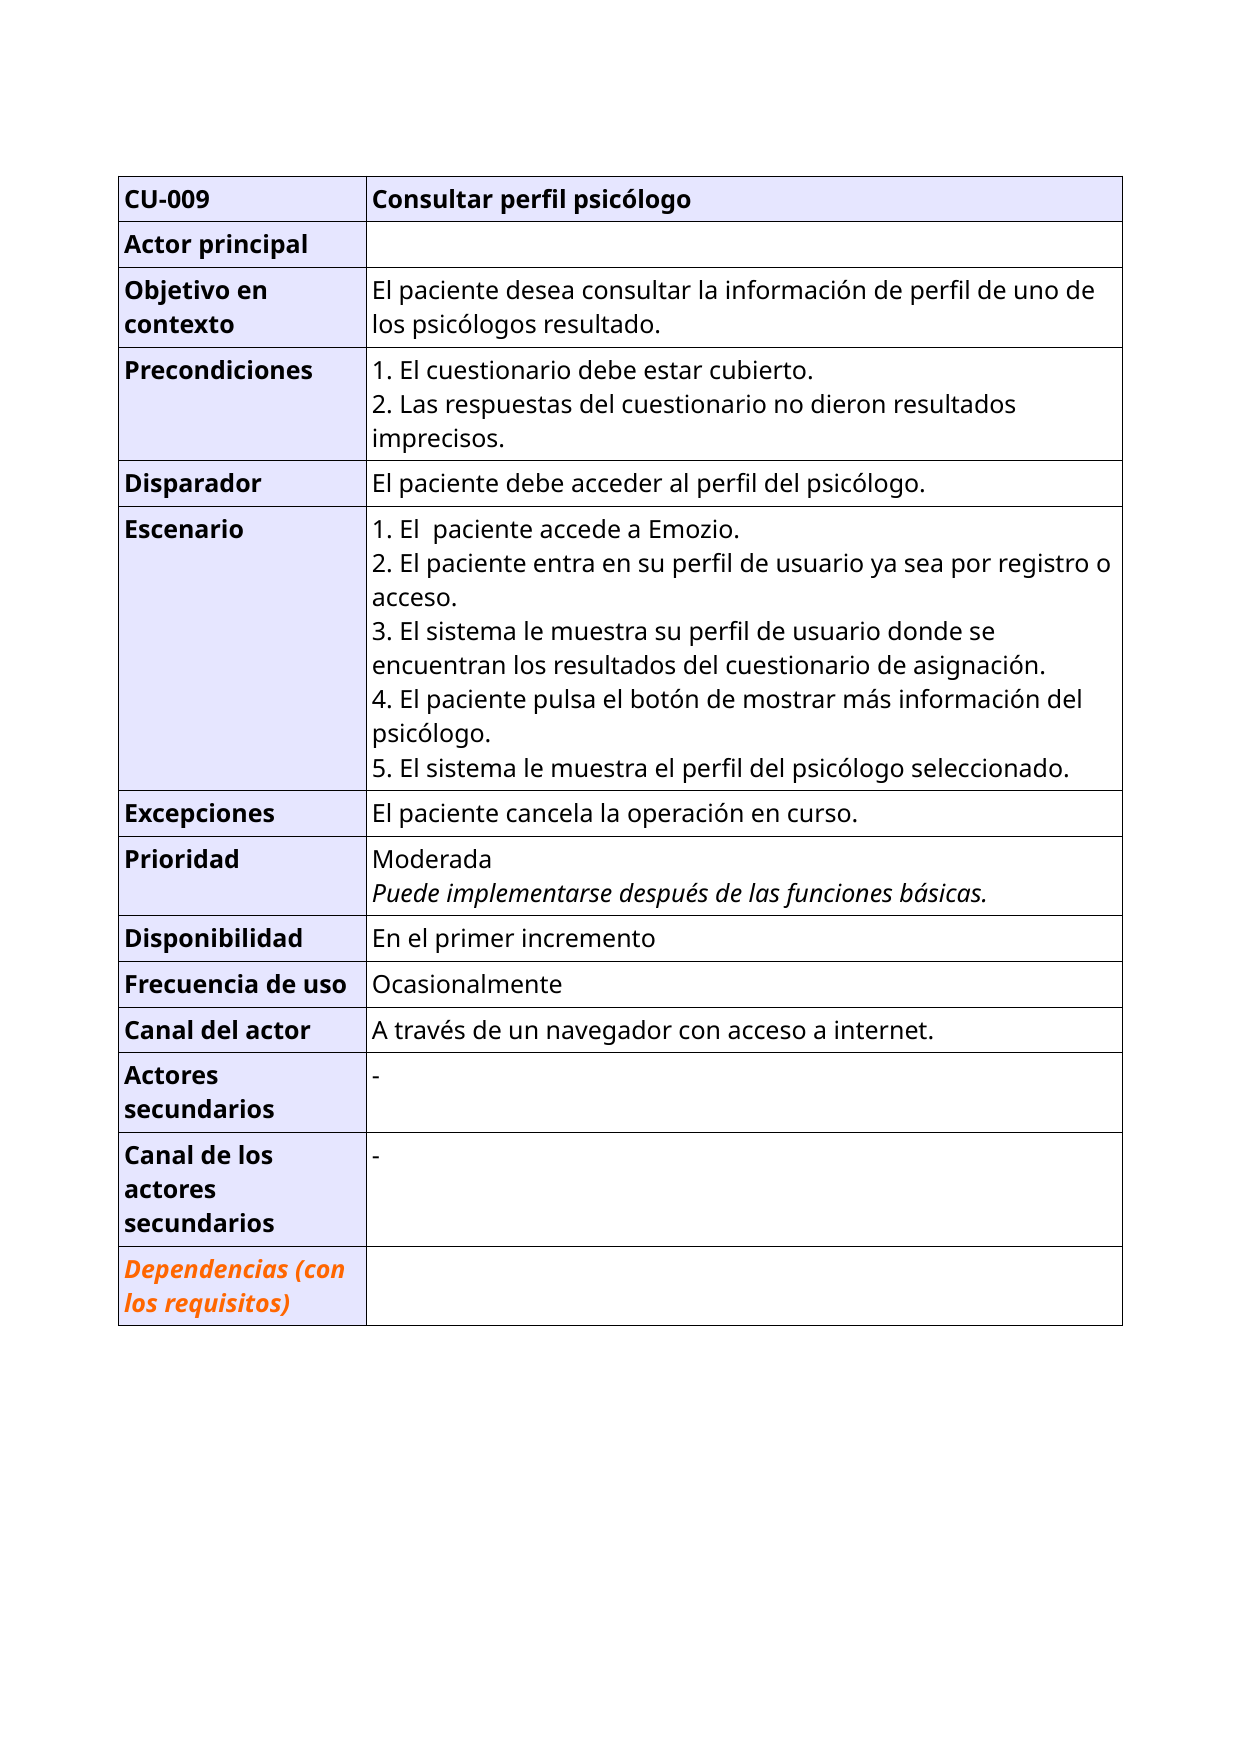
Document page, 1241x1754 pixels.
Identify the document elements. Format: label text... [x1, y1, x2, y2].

table_cell Disparador [119, 461, 366, 506]
table_header CU-009 [119, 177, 366, 221]
table_cell [367, 1247, 1122, 1325]
table_cell Prioridad [119, 837, 366, 915]
table_cell - [367, 1053, 1122, 1132]
table_cell Actores secundarios [119, 1053, 366, 1132]
table_cell Excepciones [119, 791, 366, 836]
table_cell Actor principal [119, 222, 366, 267]
table_header Consultar perfil psicólogo [367, 177, 1122, 221]
table_cell Frecuencia de uso [119, 962, 366, 1007]
table_cell 1. El paciente accede a Emozio. 2. El paciente entra en su perfil de usuario ya sea por registro o acceso. 3. El sistema le muestra su perfil de usuario donde se encuentran los resultados del cuestionario de asignación. 4. El paciente pulsa el botón de mostrar más información del psicólogo. 5. El sistema le muestra el perfil del psicólogo seleccionado. [367, 507, 1122, 790]
table_cell En el primer incremento [367, 916, 1122, 961]
table_cell Precondiciones [119, 348, 366, 460]
table_cell Dependencias (con los requisitos) [119, 1247, 366, 1325]
table_cell Moderada Puede implementarse después de las funciones básicas. [367, 837, 1122, 915]
table_cell Ocasionalmente [367, 962, 1122, 1007]
table_cell A través de un navegador con acceso a internet. [367, 1008, 1122, 1052]
table_cell Objetivo en contexto [119, 268, 366, 347]
table_cell - [367, 1133, 1122, 1246]
table_cell Disponibilidad [119, 916, 366, 961]
table_cell El paciente cancela la operación en curso. [367, 791, 1122, 836]
table_cell El paciente desea consultar la información de perfil de uno de los psicólogos resultado. [367, 268, 1122, 347]
table_cell [367, 222, 1122, 267]
table_cell Canal del actor [119, 1008, 366, 1052]
table_cell Canal de los actores secundarios [119, 1133, 366, 1246]
table_cell El paciente debe acceder al perfil del psicólogo. [367, 461, 1122, 506]
table_cell 1. El cuestionario debe estar cubierto. 2. Las respuestas del cuestionario no dieron resultados imprecisos. [367, 348, 1122, 460]
table_cell Escenario [119, 507, 366, 790]
